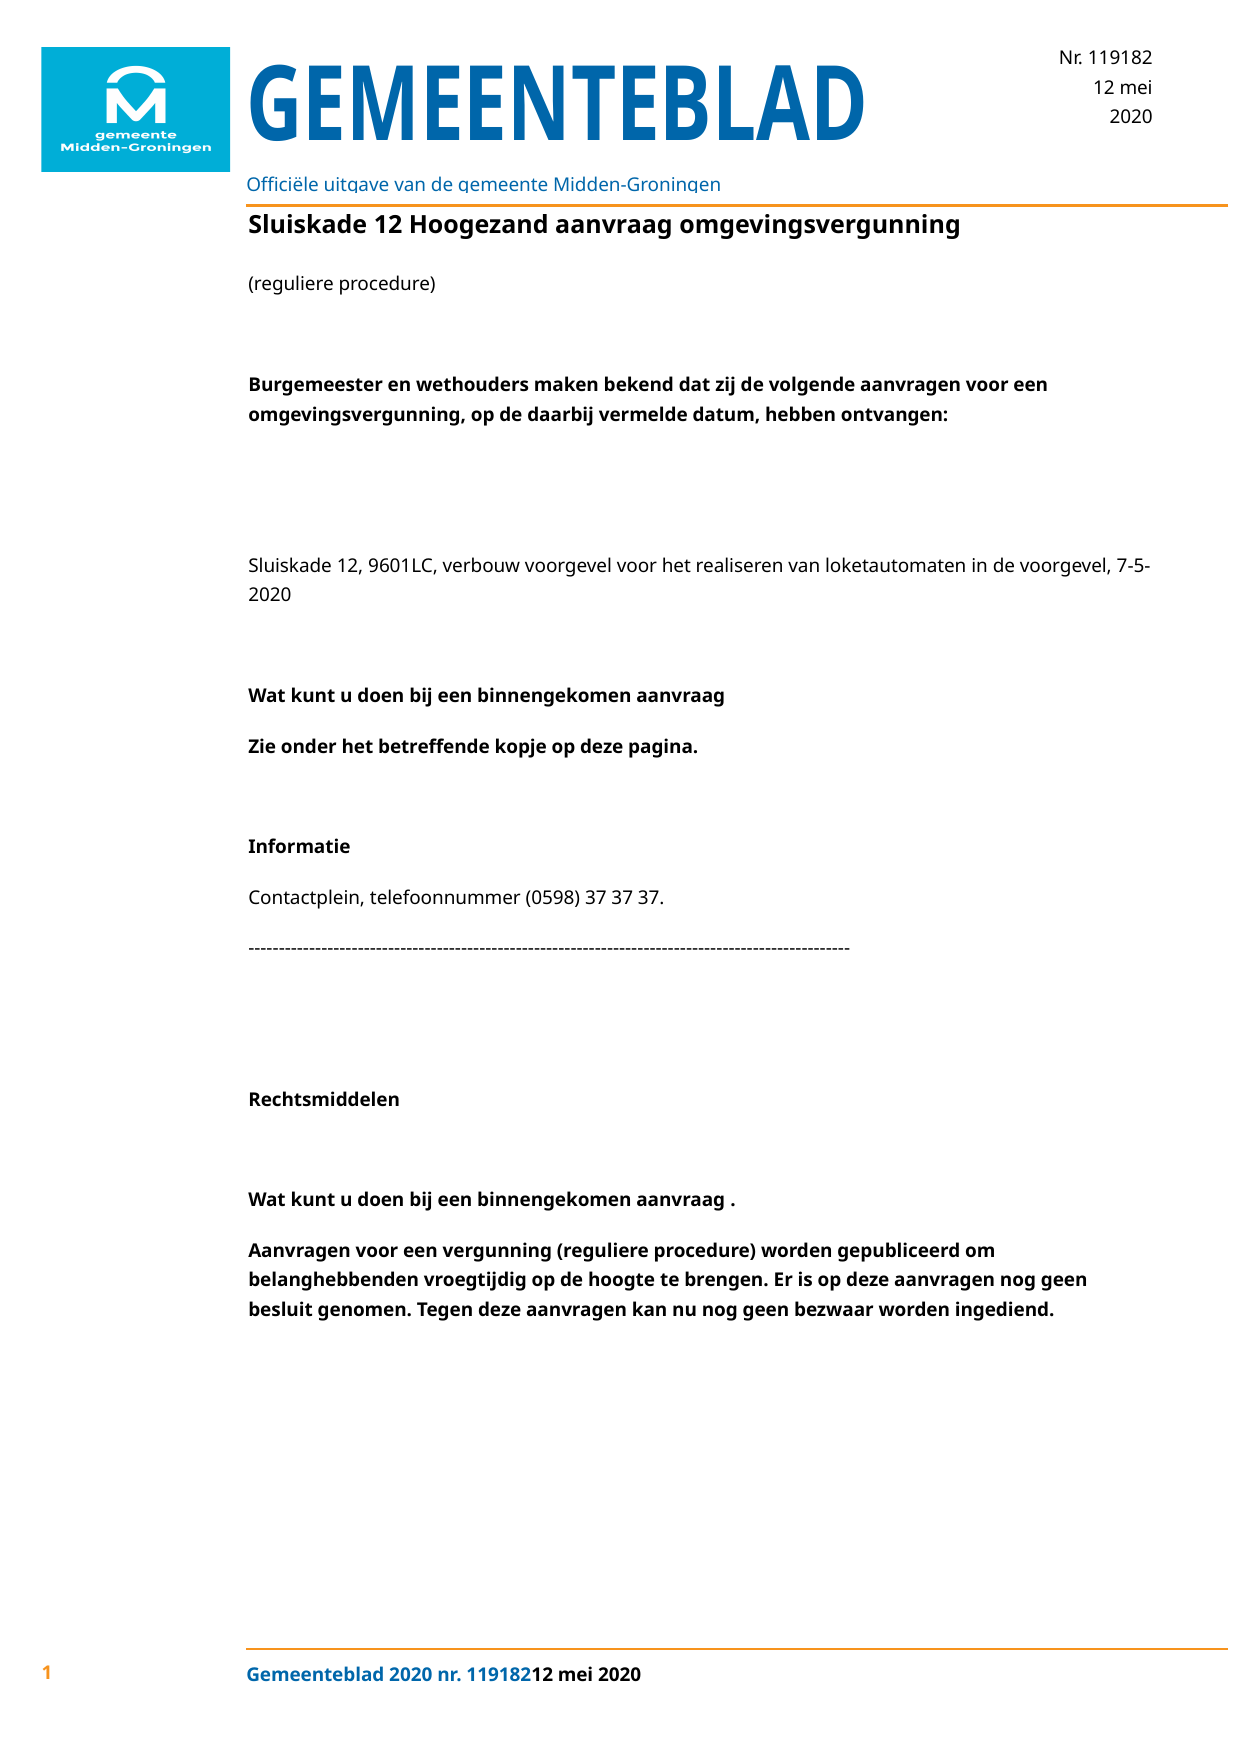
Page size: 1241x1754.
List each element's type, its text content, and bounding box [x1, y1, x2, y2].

text Contactplein, telefoonnummer (0598) 37 37 37. [248, 884, 1152, 910]
text Burgemeester en wethouders maken bekend dat zij de volgende aanvragen voor een omgevingsvergunning, op de daarbij vermelde datum, hebben ontvangen: [248, 371, 1152, 426]
text (reguliere procedure) [248, 270, 1152, 296]
picture [108, 66, 164, 82]
text Sluiskade 12, 9601LC, verbouw voorgevel voor het realiseren van loketautomaten in de voorgevel, 7-5-2020 [248, 552, 1152, 607]
text Wat kunt u doen bij een binnengekomen aanvraag . [248, 1187, 1152, 1212]
text Aanvragen voor een vergunning (reguliere procedure) worden gepubliceerd om belanghebbenden vroegtijdig op de hoogte te brengen. Er is op deze aanvragen nog geen besluit genomen. Tegen deze aanvragen kan nu nog geen bezwaar worden ingediend. [248, 1237, 1152, 1322]
text Sluiskade 12 Hoogezand aanvraag omgevingsvergunning [248, 207, 1152, 241]
picture [184, 146, 190, 153]
text Zie onder het betreffende kopje op deze pagina. [248, 733, 1152, 758]
text Wat kunt u doen bij een binnengekomen aanvraag [248, 682, 1152, 708]
text Informatie [248, 834, 1152, 859]
text --------------------------------------------------------------------------------------------------- [248, 934, 1152, 960]
picture [107, 89, 165, 122]
text Rechtsmiddelen [248, 1086, 1152, 1111]
